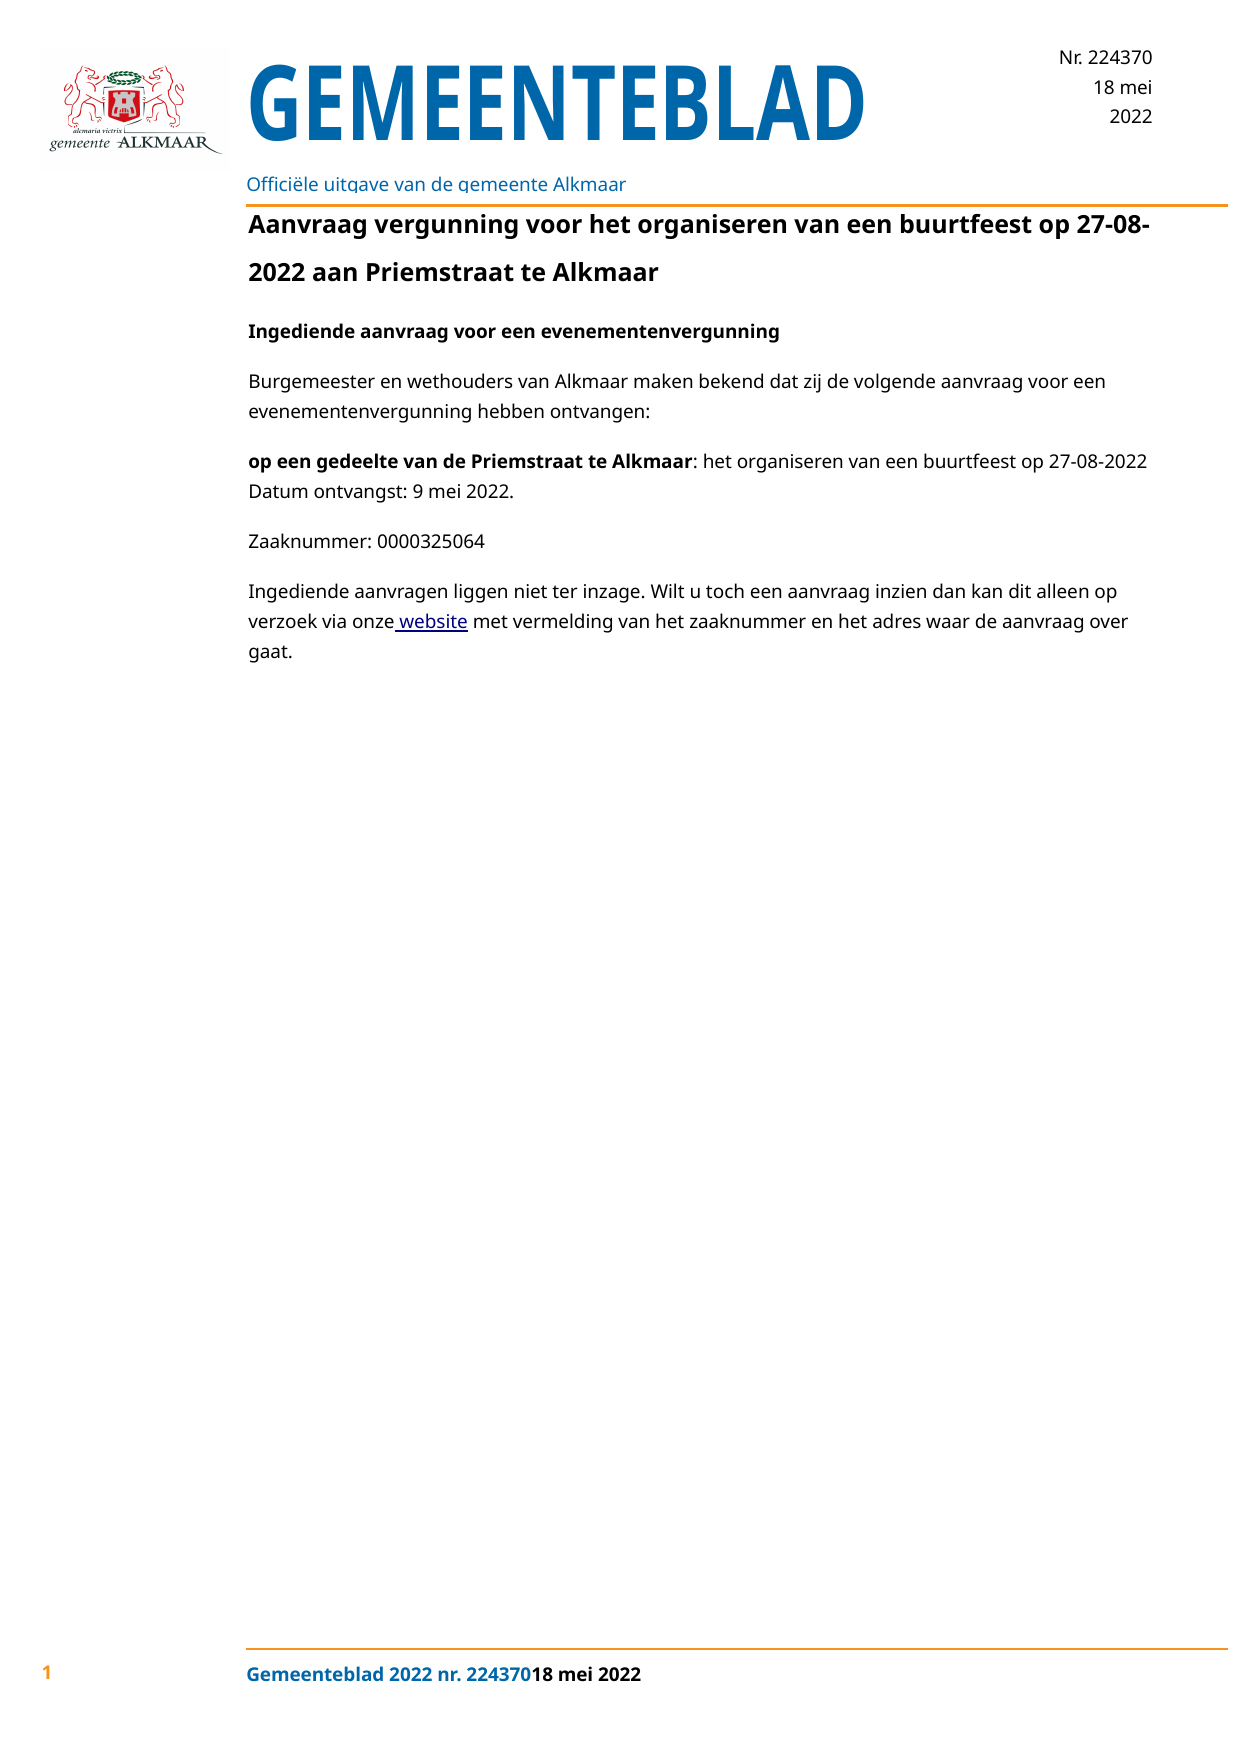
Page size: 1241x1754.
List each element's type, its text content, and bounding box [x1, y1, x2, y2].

text Burgemeester en wethouders van Alkmaar maken bekend dat zij de volgende aanvraag voor een evenementenvergunning hebben ontvangen: [248, 368, 1152, 424]
text Zaaknummer: 0000325064 [248, 528, 1152, 554]
text Ingediende aanvraag voor een evenementenvergunning [248, 318, 1152, 344]
picture [41, 47, 231, 172]
text Ingediende aanvragen liggen niet ter inzage. Wilt u toch een aanvraag inzien dan kan dit alleen op verzoek via onze website met vermelding van het zaaknummer en het adres waar de aanvraag over gaat. [248, 579, 1152, 664]
text Aanvraag vergunning voor het organiseren van een buurtfeest op 27-08-2022 aan Priemstraat te Alkmaar [248, 207, 1152, 288]
text op een gedeelte van de Priemstraat te Alkmaar: het organiseren van een buurtfeest op 27-08-2022 Datum ontvangst: 9 mei 2022. [248, 448, 1152, 504]
